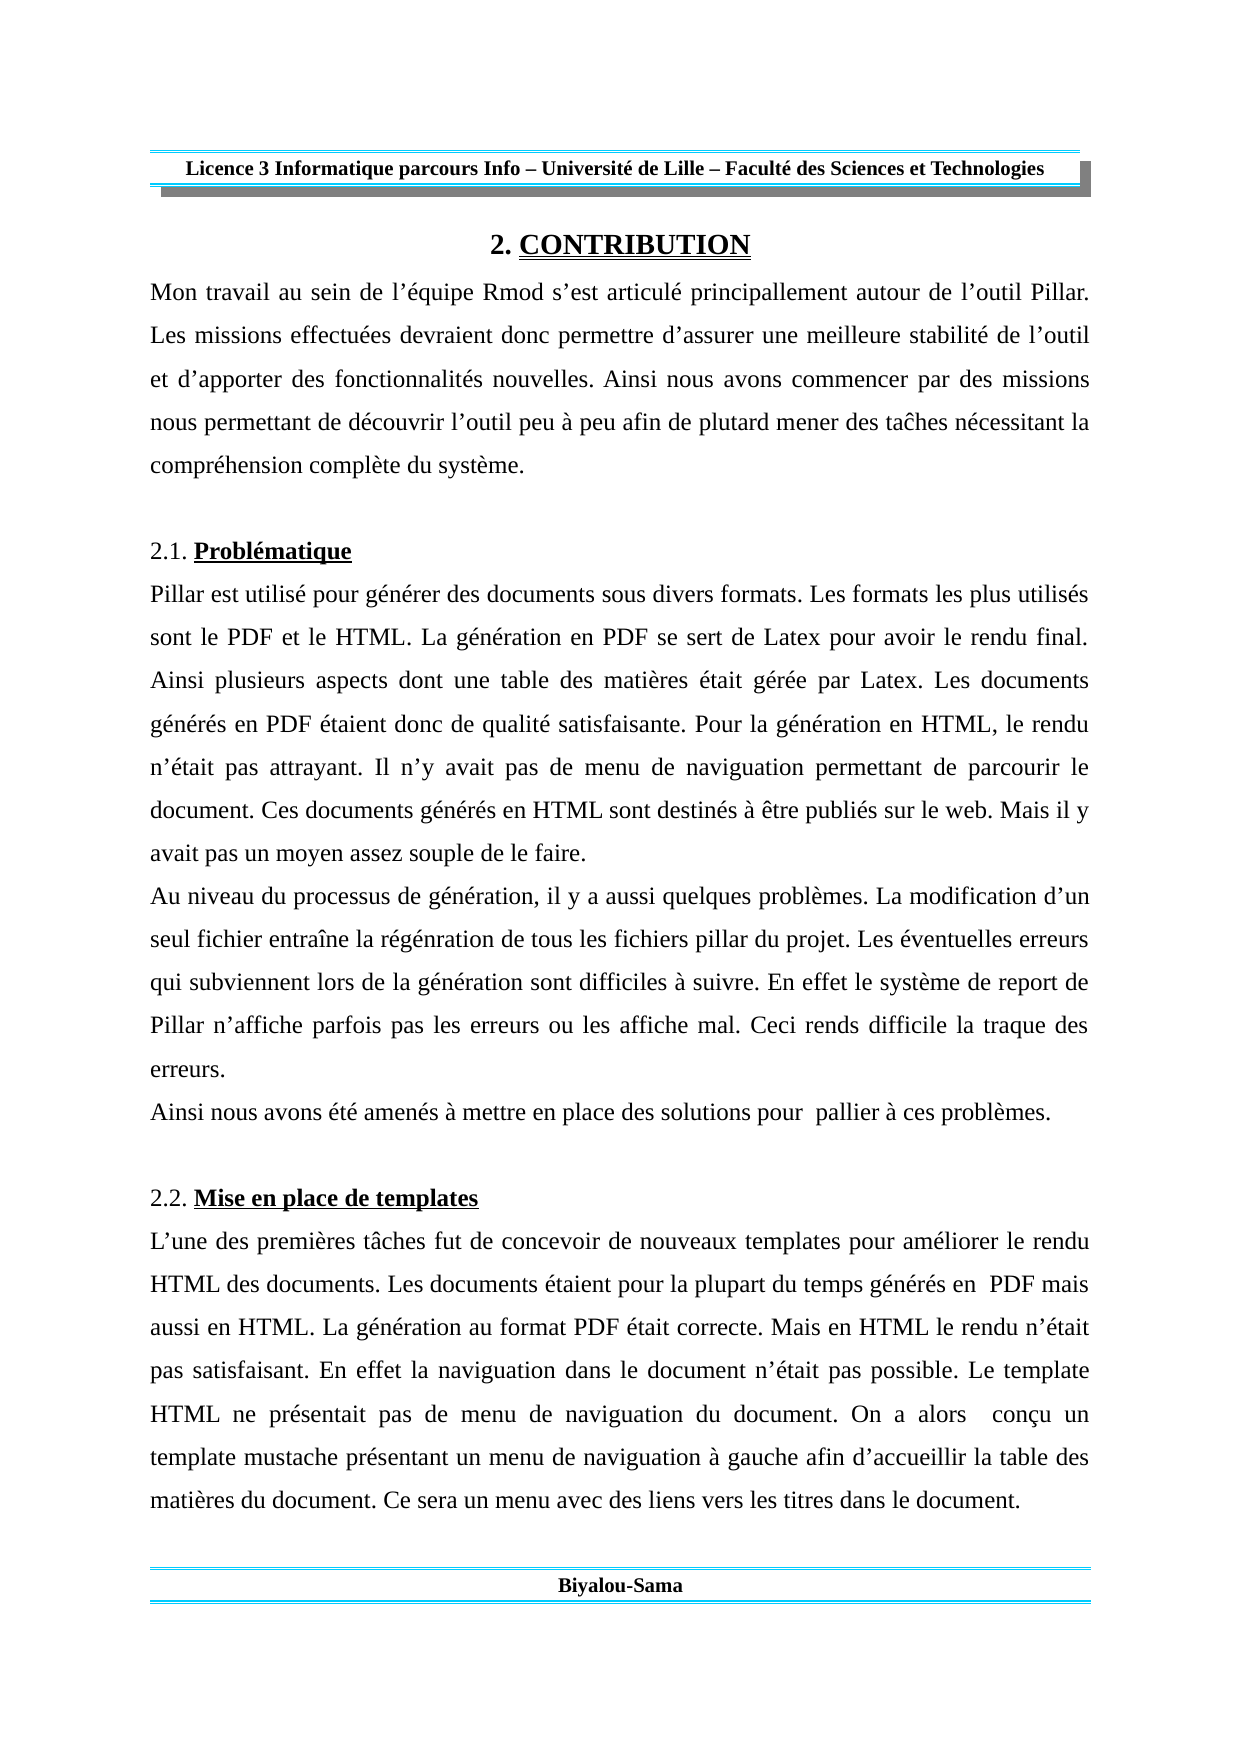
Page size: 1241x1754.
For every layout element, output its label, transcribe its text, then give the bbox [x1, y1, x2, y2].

text Au niveau du processus de génération, il y a aussi quelques problèmes. La modification d’un seul fichier entraîne la régénration de tous les fichiers pillar du projet. Les éventuelles erreurs qui subviennent lors de la génération sont difficiles à suivre. En effet le système de report de Pillar n’affiche parfois pas les erreurs ou les affiche mal. Ceci rends difficile la traque des erreurs. [150, 881, 1091, 1082]
text 2.2. Mise en place de templates [150, 1183, 1091, 1212]
text 2.1. Problématique [150, 536, 1091, 565]
text Pillar est utilisé pour générer des documents sous divers formats. Les formats les plus utilisés sont le PDF et le HTML. La génération en PDF se sert de Latex pour avoir le rendu final. Ainsi plusieurs aspects dont une table des matières était gérée par Latex. Les documents générés en PDF étaient donc de qualité satisfaisante. Pour la génération en HTML, le rendu n’était pas attrayant. Il n’y avait pas de menu de naviguation permettant de parcourir le document. Ces documents générés en HTML sont destinés à être publiés sur le web. Mais il y avait pas un moyen assez souple de le faire. [150, 579, 1091, 867]
text 2. CONTRIBUTION [150, 227, 1091, 261]
text Ainsi nous avons été amenés à mettre en place des solutions pour pallier à ces problèmes. [150, 1097, 1091, 1126]
text L’une des premières tâches fut de concevoir de nouveaux templates pour améliorer le rendu HTML des documents. Les documents étaient pour la plupart du temps générés en PDF mais aussi en HTML. La génération au format PDF était correcte. Mais en HTML le rendu n’était pas satisfaisant. En effet la naviguation dans le document n’était pas possible. Le template HTML ne présentait pas de menu de naviguation du document. On a alors conçu un template mustache présentant un menu de naviguation à gauche afin d’accueillir la table des matières du document. Ce sera un menu avec des liens vers les titres dans le document. [150, 1226, 1091, 1514]
text Mon travail au sein de l’équipe Rmod s’est articulé principallement autour de l’outil Pillar. Les missions effectuées devraient donc permettre d’assurer une meilleure stabilité de l’outil et d’apporter des fonctionnalités nouvelles. Ainsi nous avons commencer par des missions nous permettant de découvrir l’outil peu à peu afin de plutard mener des taĉhes nécessitant la compréhension complète du système. [150, 277, 1091, 479]
